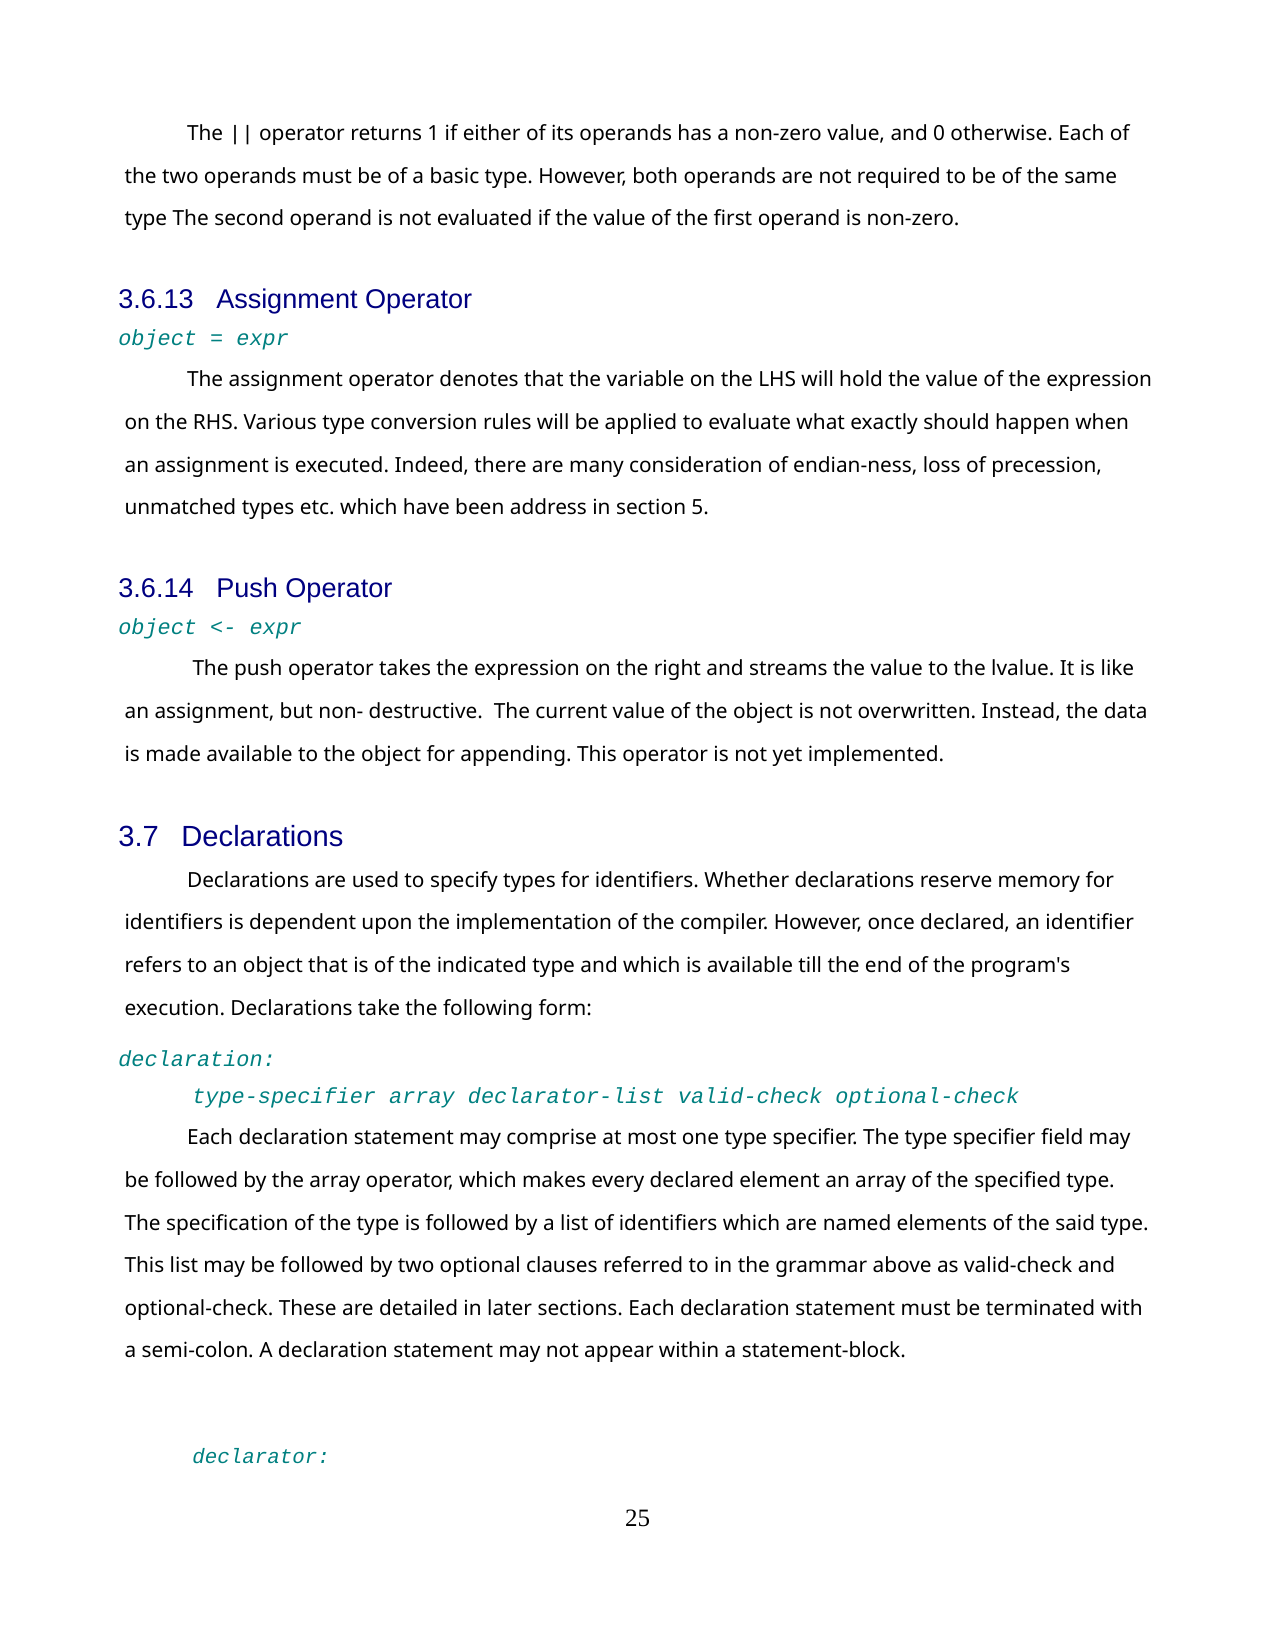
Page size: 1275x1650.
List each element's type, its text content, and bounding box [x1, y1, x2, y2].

subtitle Assignment Operator [118, 283, 1157, 315]
text The assignment operator denotes that the variable on the LHS will hold the value of the expression on the RHS. Various type conversion rules will be applied to evaluate what exactly should happen when an assignment is executed. Indeed, there are many consideration of endian-ness, loss of precession, unmatched types etc. which have been address in section 5. [124, 364, 1157, 521]
text Each declaration statement may comprise at most one type specifier. The type specifier field may be followed by the array operator, which makes every declared element an array of the specified type. The specification of the type is followed by a list of identifiers which are named elements of the said type. This list may be followed by two optional clauses referred to in the grammar above as valid-check and optional-check. These are detailed in later sections. Each declaration statement must be terminated with a semi-colon. A declaration statement may not appear within a statement-block. [124, 1122, 1157, 1364]
text Declarations are used to specify types for identifiers. Whether declarations reserve memory for identifiers is dependent upon the implementation of the compiler. However, once declared, an identifier refers to an object that is of the indicated type and which is available till the end of the program's execution. Declarations take the following form: [124, 865, 1157, 1021]
text object = expr [118, 327, 1157, 352]
text The push operator takes the expression on the right and streams the value to the lvalue. It is like an assignment, but non- destructive. The current value of the object is not overwritten. Instead, the data is made available to the object for appending. This operator is not yet implemented. [124, 653, 1157, 767]
text The || operator returns 1 if either of its operands has a non-zero value, and 0 otherwise. Each of the two operands must be of a basic type. However, both operands are not required to be of the same type The second operand is not evaluated if the value of the first operand is non-zero. [124, 118, 1157, 232]
text object <- expr [118, 616, 1157, 641]
subtitle Push Operator [118, 572, 1157, 604]
text type-specifier array declarator-list valid-check optional-check [118, 1085, 1157, 1110]
text declaration: [118, 1048, 1157, 1073]
subtitle Declarations [118, 819, 1157, 852]
text declarator: [118, 1446, 1157, 1470]
